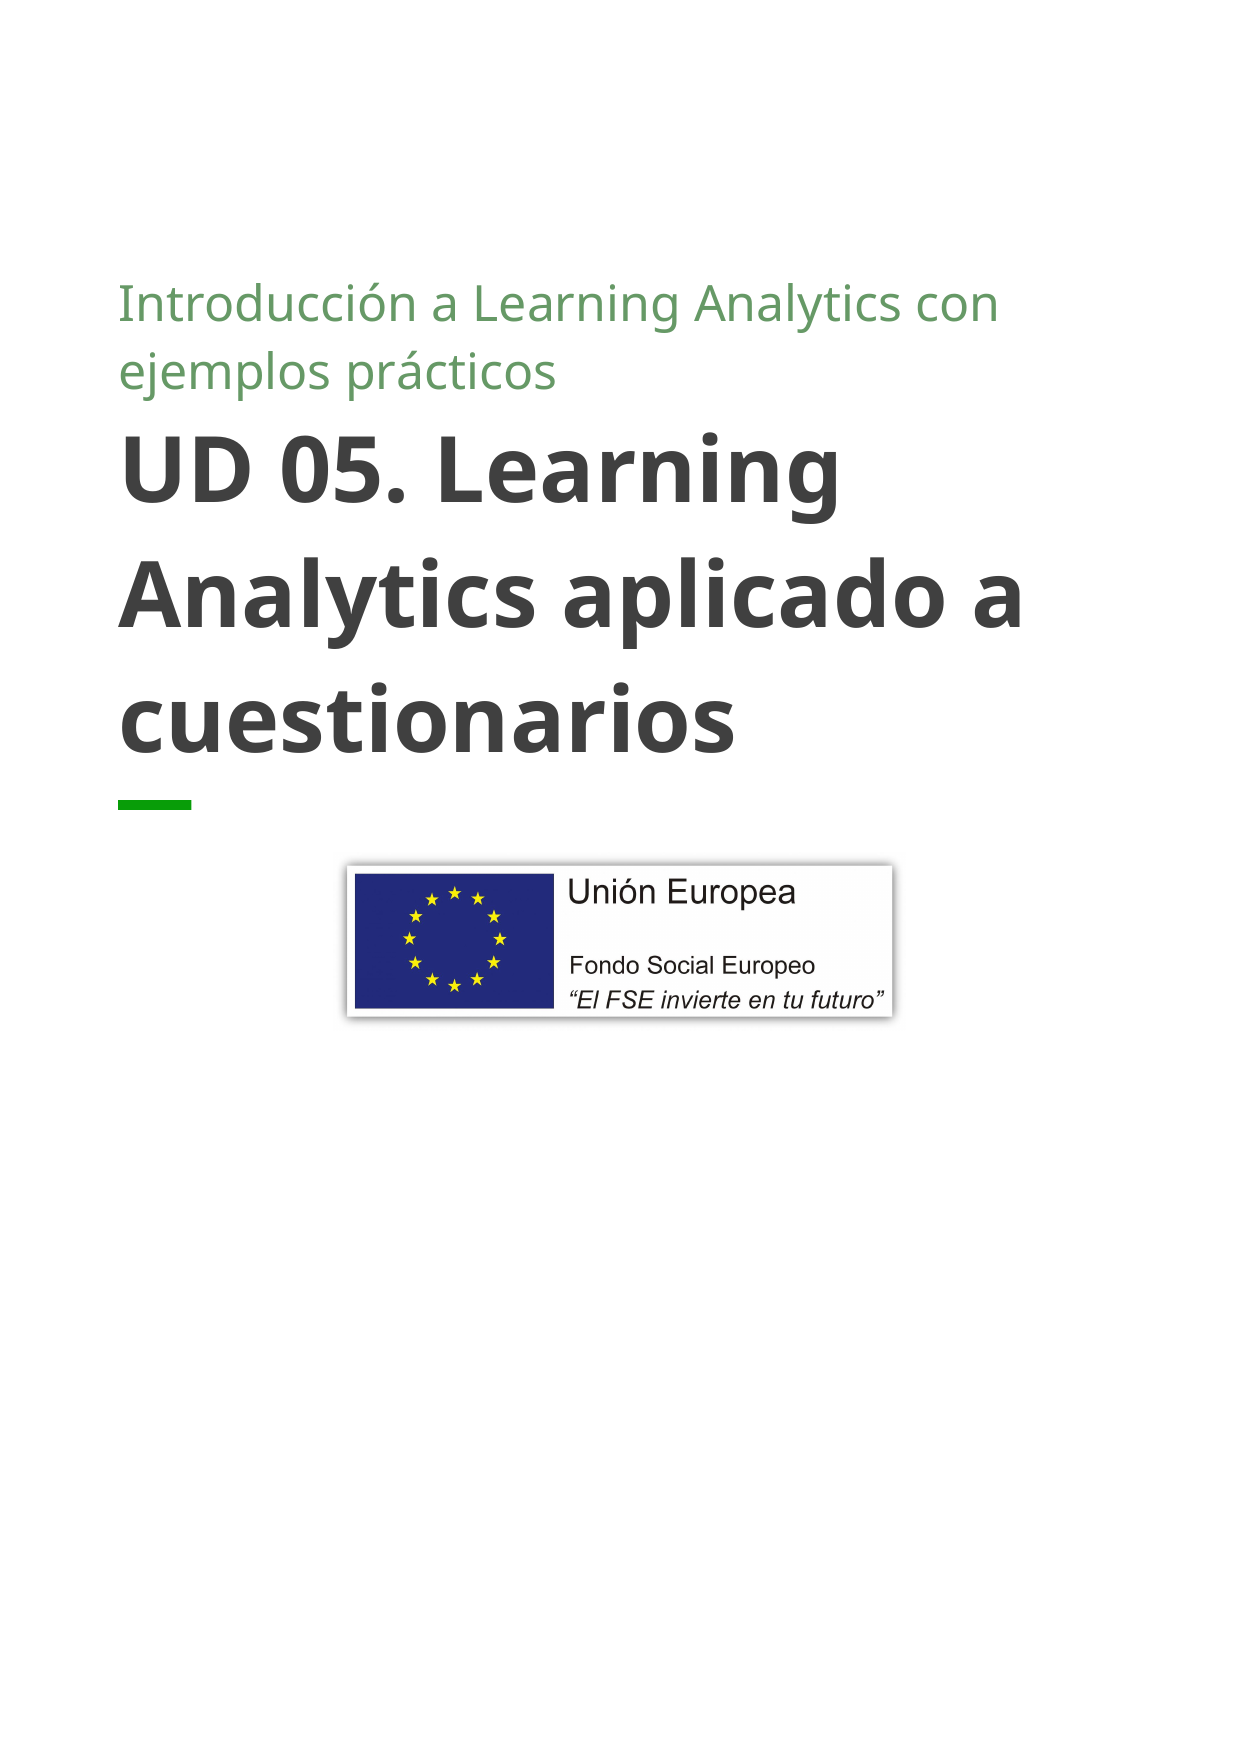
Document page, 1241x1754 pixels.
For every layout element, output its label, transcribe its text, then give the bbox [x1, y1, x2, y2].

picture [333, 852, 906, 1031]
title Introducción a Learning Analytics con ejemplos prácticos UD 05. Learning Analytics aplicado a cuestionarios [118, 268, 1122, 779]
picture [118, 800, 192, 810]
